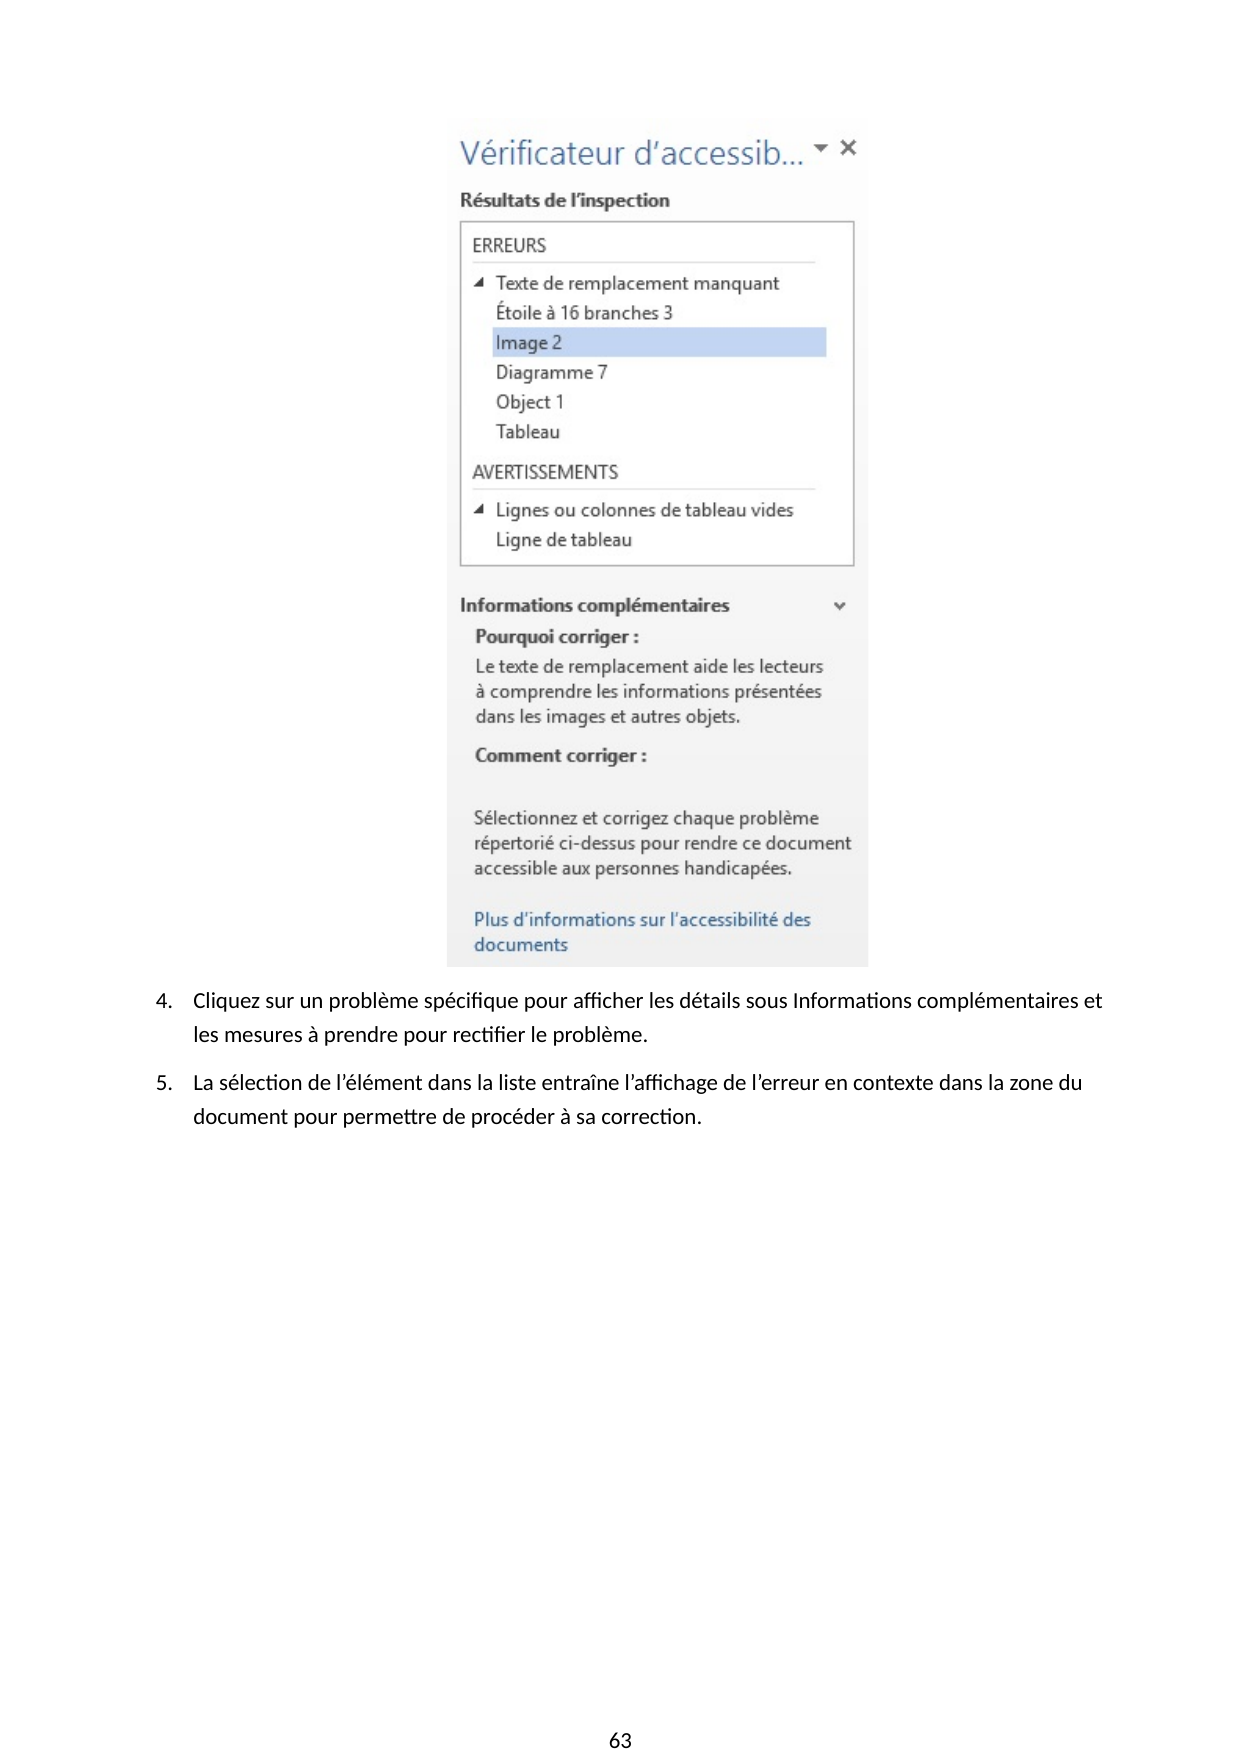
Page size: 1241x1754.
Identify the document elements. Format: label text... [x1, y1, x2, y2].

list Cliquez sur un problème spécifique pour afficher les détails sous Informations complémentaires et les mesures à prendre pour rectifier le problème. [156, 987, 1122, 1048]
picture [446, 118, 869, 967]
list La sélection de l’élément dans la liste entraîne l’affichage de l’erreur en contexte dans la zone du document pour permettre de procéder à sa correction. [156, 1068, 1122, 1130]
